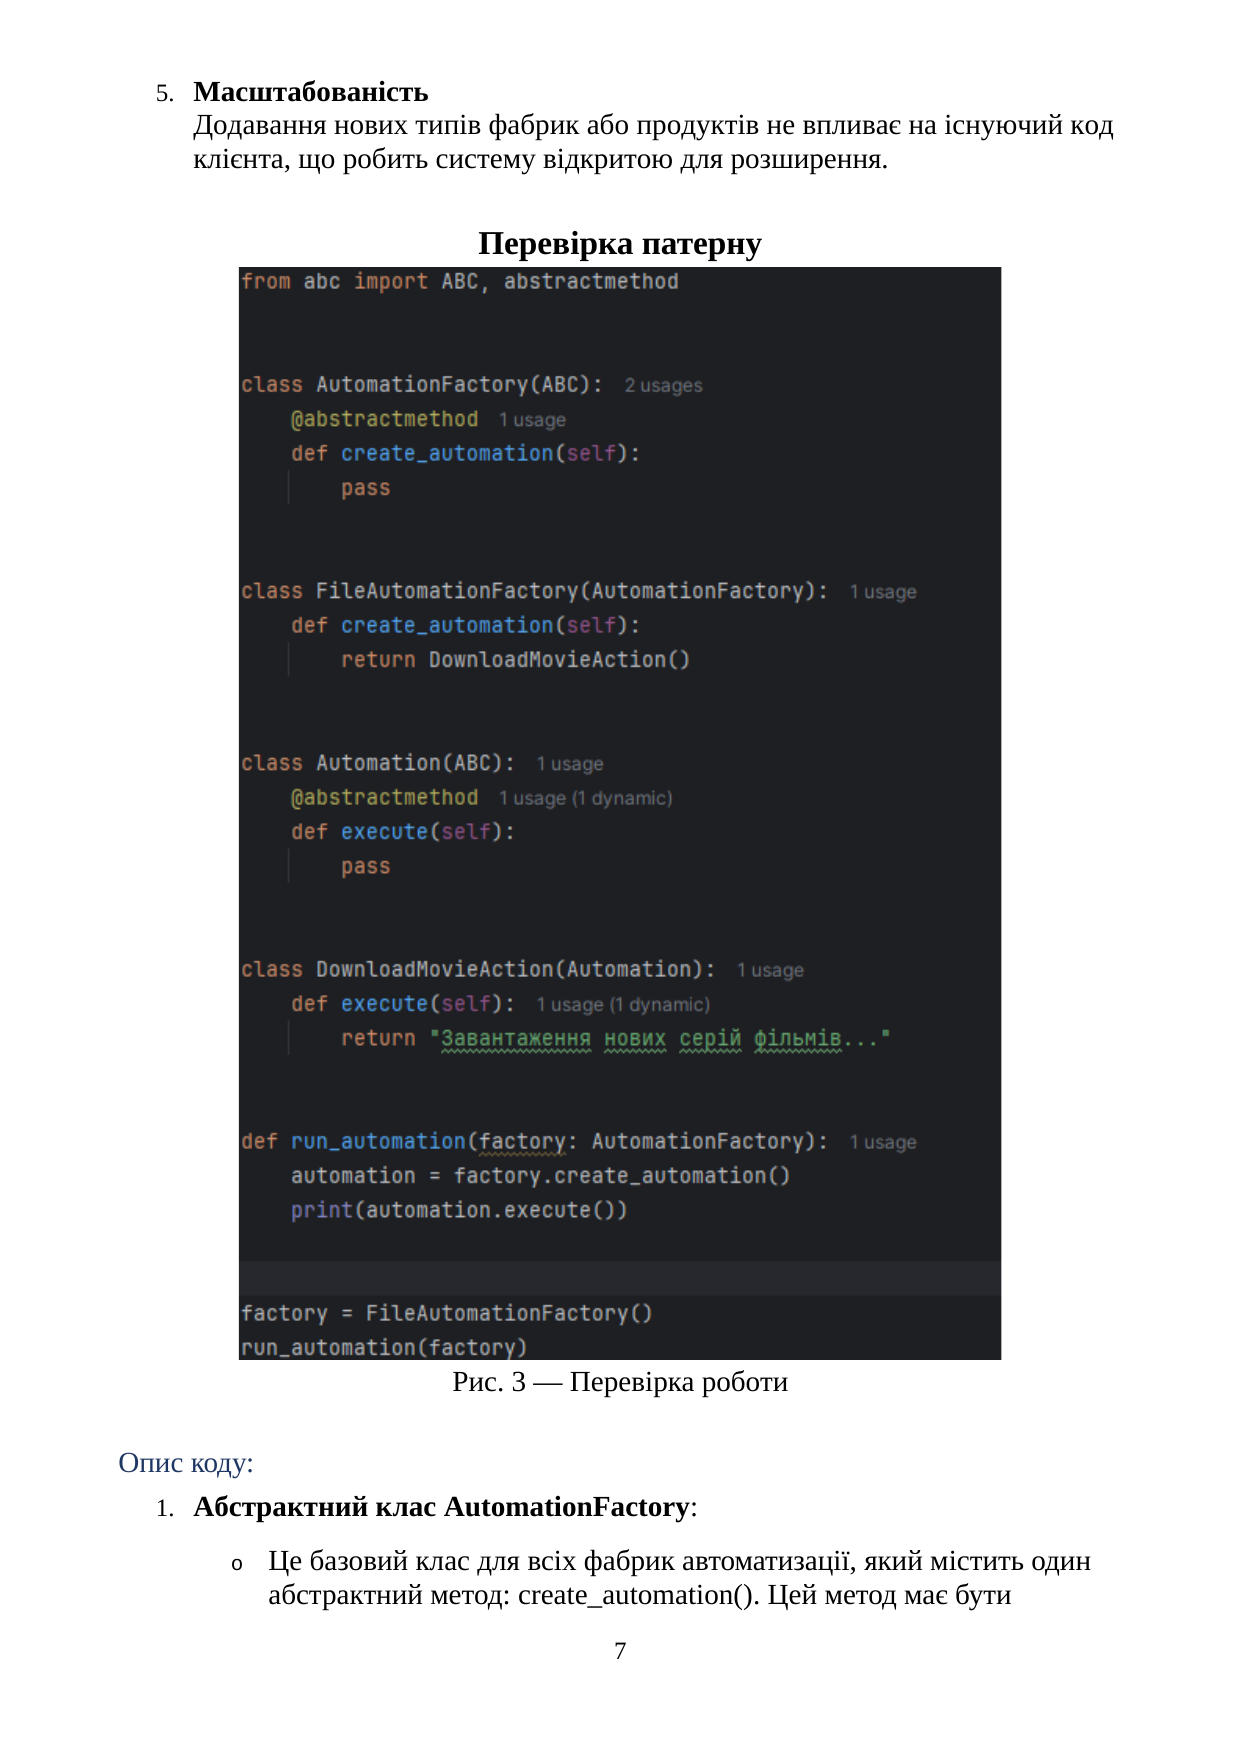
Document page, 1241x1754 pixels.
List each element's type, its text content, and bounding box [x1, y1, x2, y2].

text Рис. 3 — Перевірка роботи [118, 1364, 1122, 1397]
subtitle Перевірка патерну [118, 223, 1122, 262]
list Абстрактний клас AutomationFactory: [156, 1489, 1122, 1523]
list Масштабованість Додавання нових типів фабрик або продуктів не впливає на існуючий код клієнта, що робить систему відкритою для розширення. [156, 74, 1122, 174]
list Це базовий клас для всіх фабрик автоматизації, який містить один абстрактний метод: create_automation(). Цей метод має бути [231, 1543, 1122, 1611]
subtitle Опис коду: [118, 1445, 1122, 1479]
